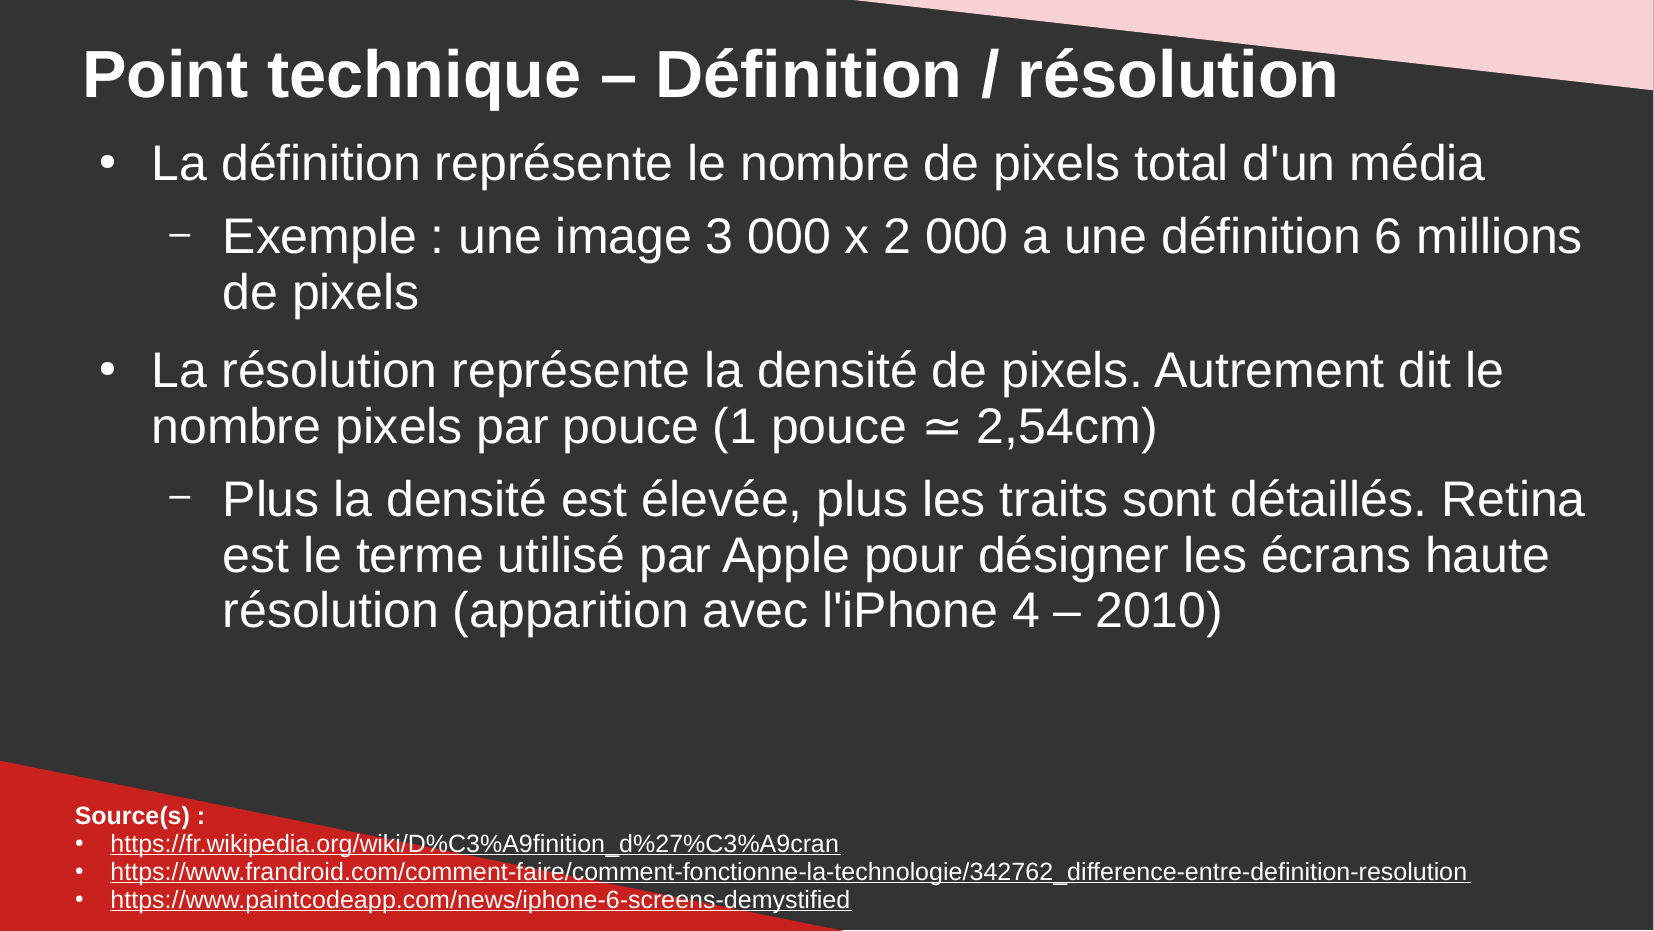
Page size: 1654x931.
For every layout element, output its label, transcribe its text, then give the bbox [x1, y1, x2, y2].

text_box Source(s) : https://fr.wikipedia.org/wiki/D%C3%A9finition_d%27%C3%A9cran https://www.frandroid.com/comment-faire/comment-fonctionne-la-technologie/342762_difference-entre-definition-resolution https://www.paintcodeapp.com/news/iphone-6-screens-demystified [60, 794, 1546, 931]
list La définition représente le nombre de pixels total d'un média Exemple : une image 3 000 x 2 000 a une définition 6 millions de pixels La résolution représente la densité de pixels. Autrement dit le nombre pixels par pouce (1 pouce ≃ 2,54cm) Plus la densité est élevée, plus les traits sont détaillés. Retina est le terme utilisé par Apple pour désigner les écrans haute résolution (apparition avec l'iPhone 4 – 2010) [80, 135, 1605, 697]
text_box [0, 760, 166, 931]
title Point technique – Définition / résolution [82, 37, 1406, 122]
text_box [853, 0, 1653, 91]
